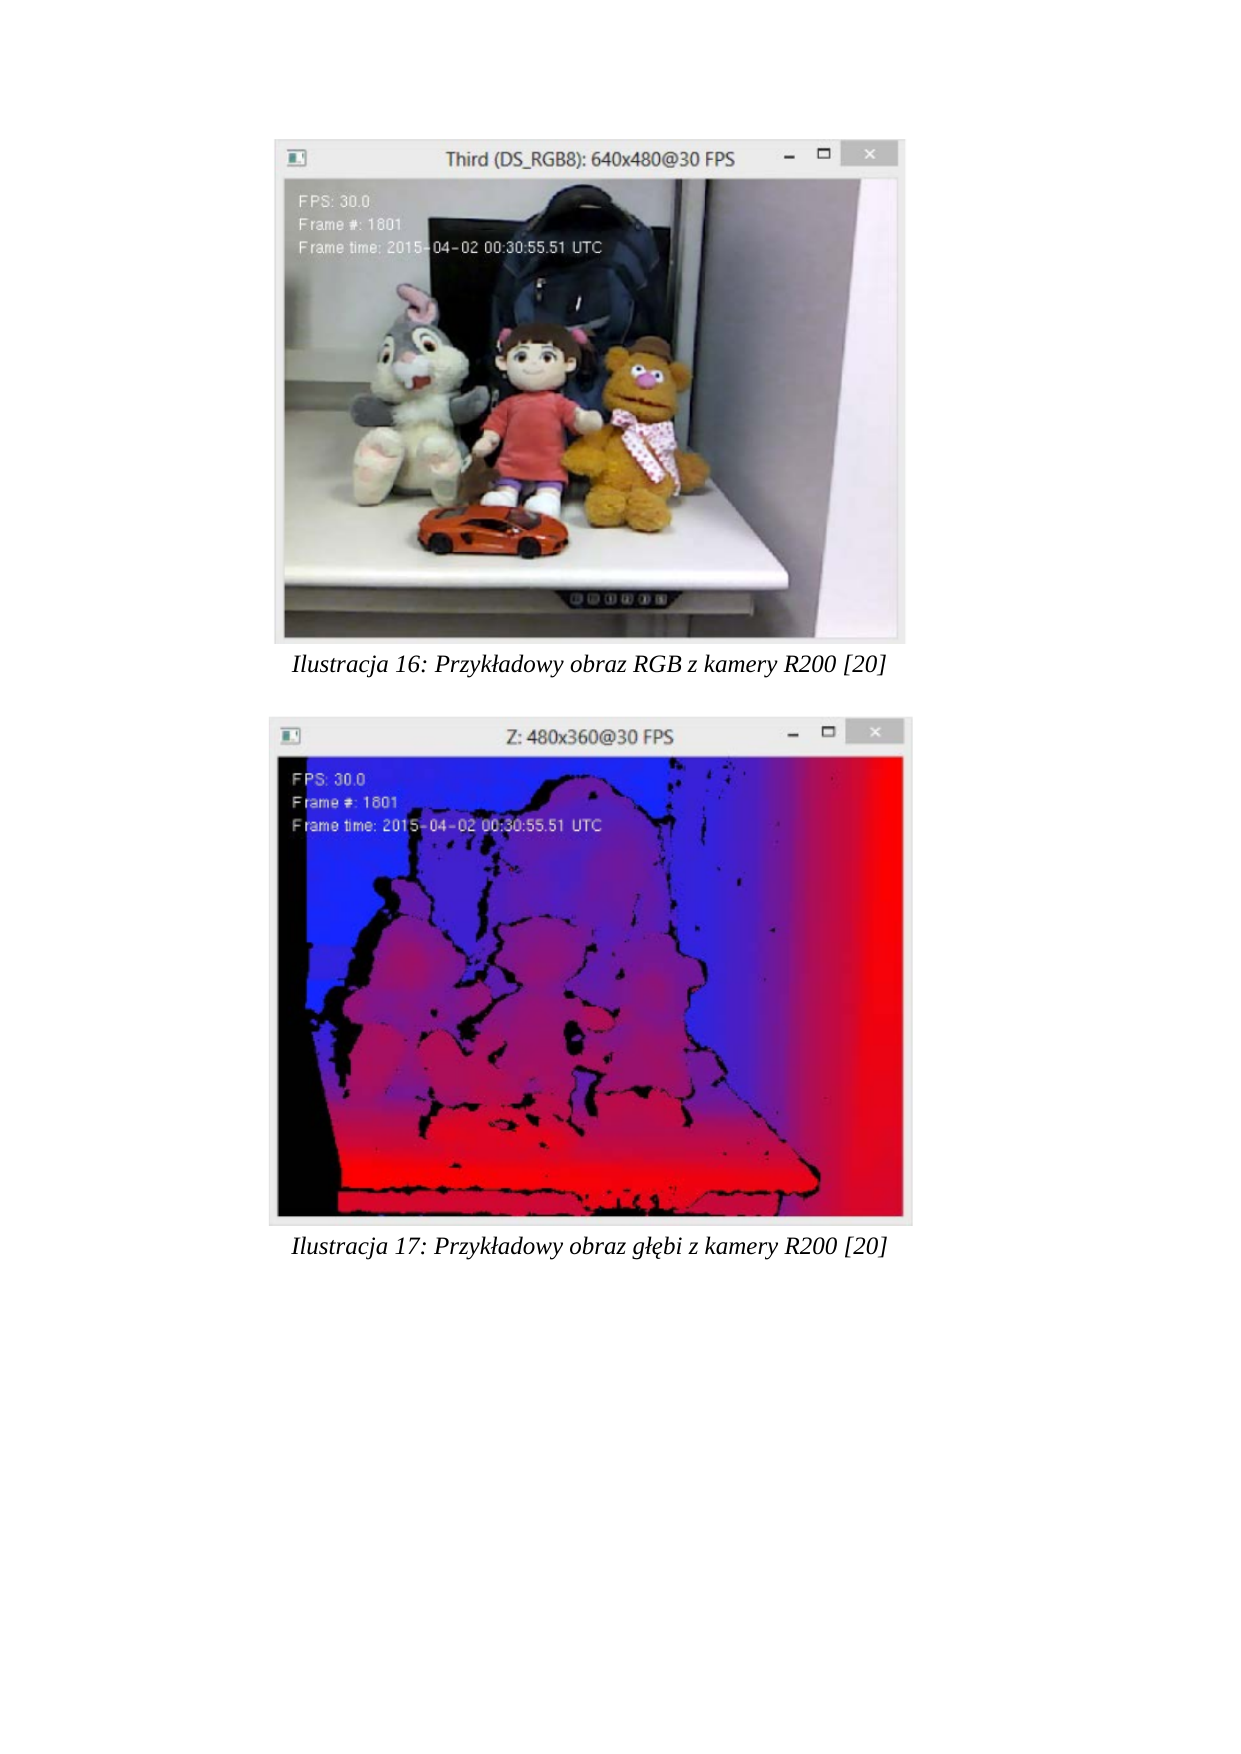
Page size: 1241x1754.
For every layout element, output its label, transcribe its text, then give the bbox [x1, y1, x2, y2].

text Ilustracja 17: Przykładowy obraz głębi z kamery R200 [20] [269, 1226, 912, 1260]
text Ilustracja 16: Przykładowy obraz RGB z kamery R200 [20] [271, 644, 910, 678]
picture [270, 130, 911, 644]
picture [268, 715, 913, 1226]
